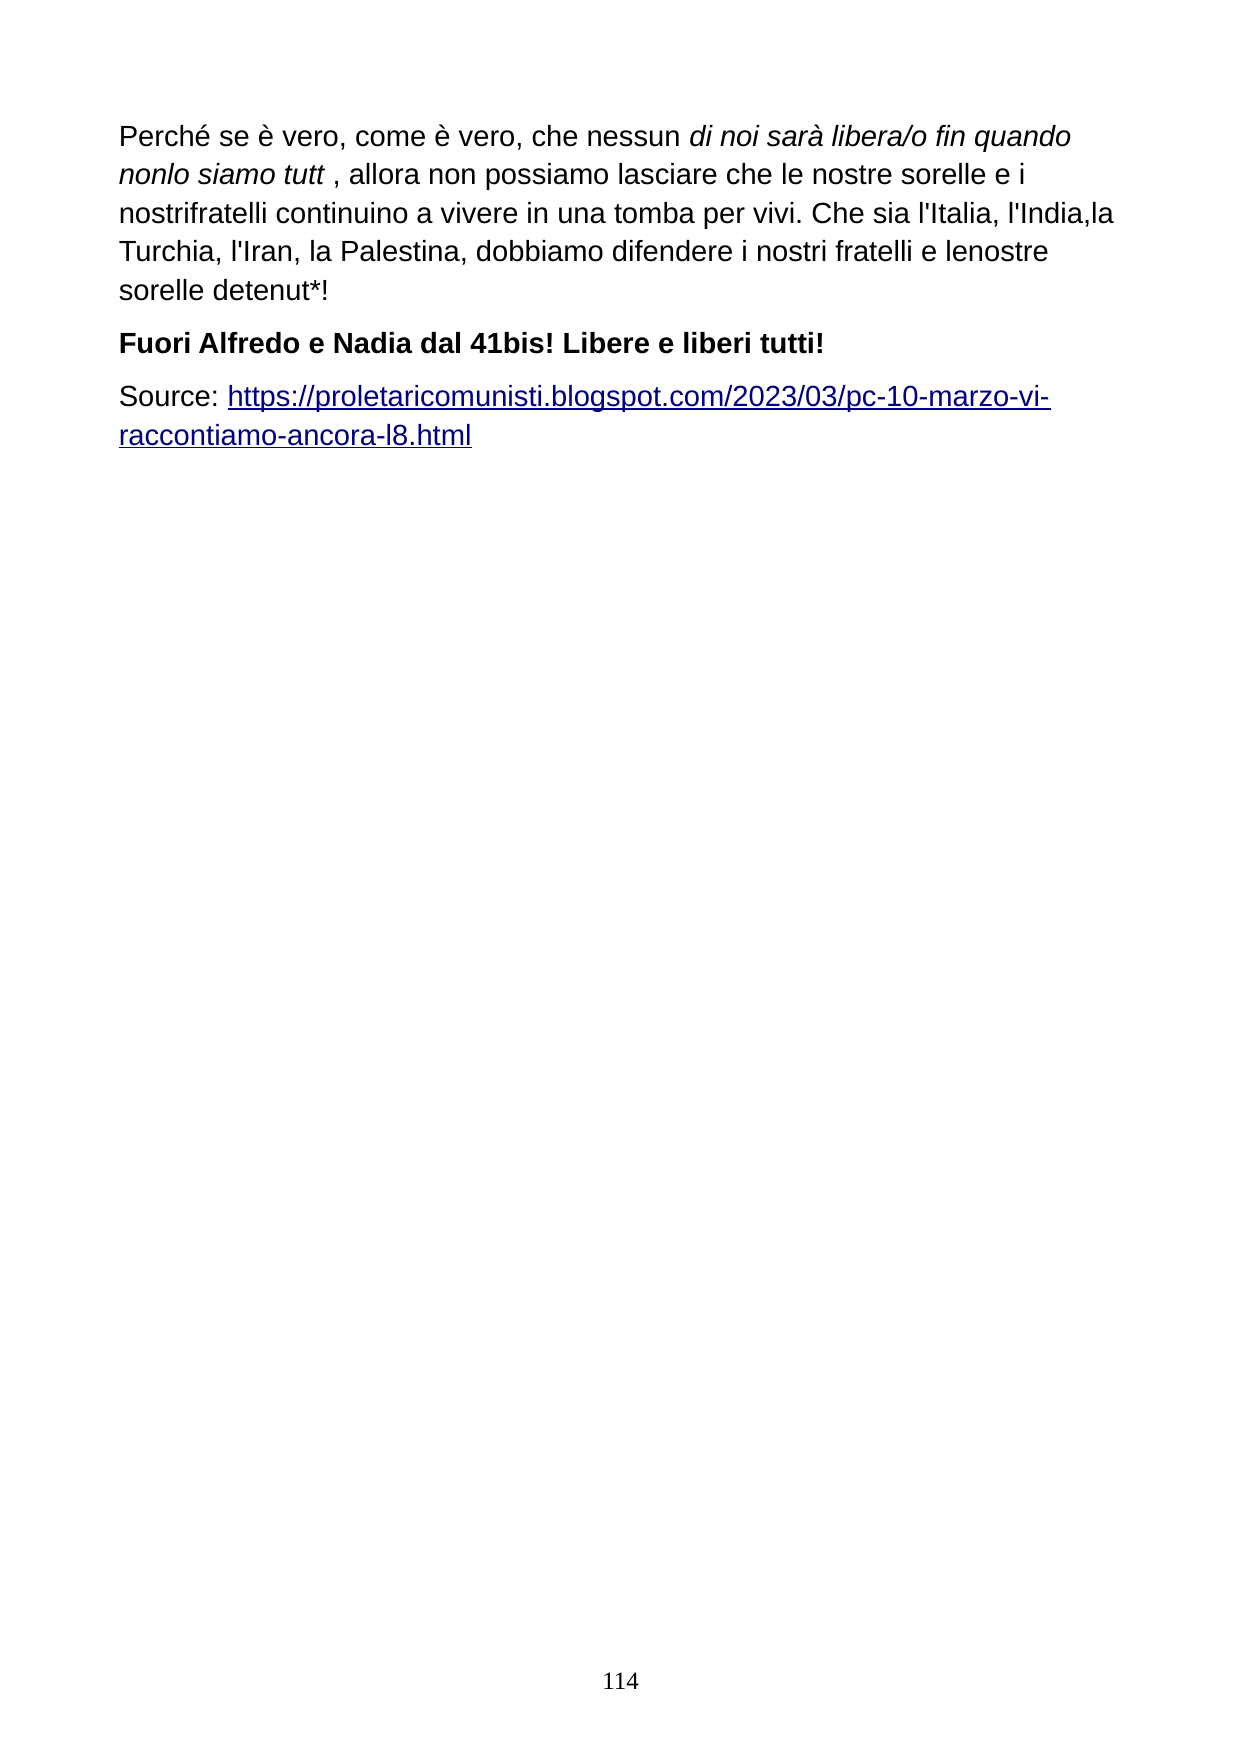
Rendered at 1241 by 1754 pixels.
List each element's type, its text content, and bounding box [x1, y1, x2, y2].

text Source: https://proletaricomunisti.blogspot.com/2023/03/pc-10-marzo-vi-raccontiamo-ancora-l8.html [118, 379, 1122, 451]
text Perché se è vero, come è vero, che nessun di noi sarà libera/o fin quando nonlo siamo tutt , allora non possiamo lasciare che le nostre sorelle e i nostrifratelli continuino a vivere in una tomba per vivi. Che sia l'Italia, l'India,la Turchia, l'Iran, la Palestina, dobbiamo difendere i nostri fratelli e lenostre sorelle detenut*! [118, 118, 1122, 306]
text Fuori Alfredo e Nadia dal 41bis! Libere e liberi tutti! [118, 326, 1122, 359]
